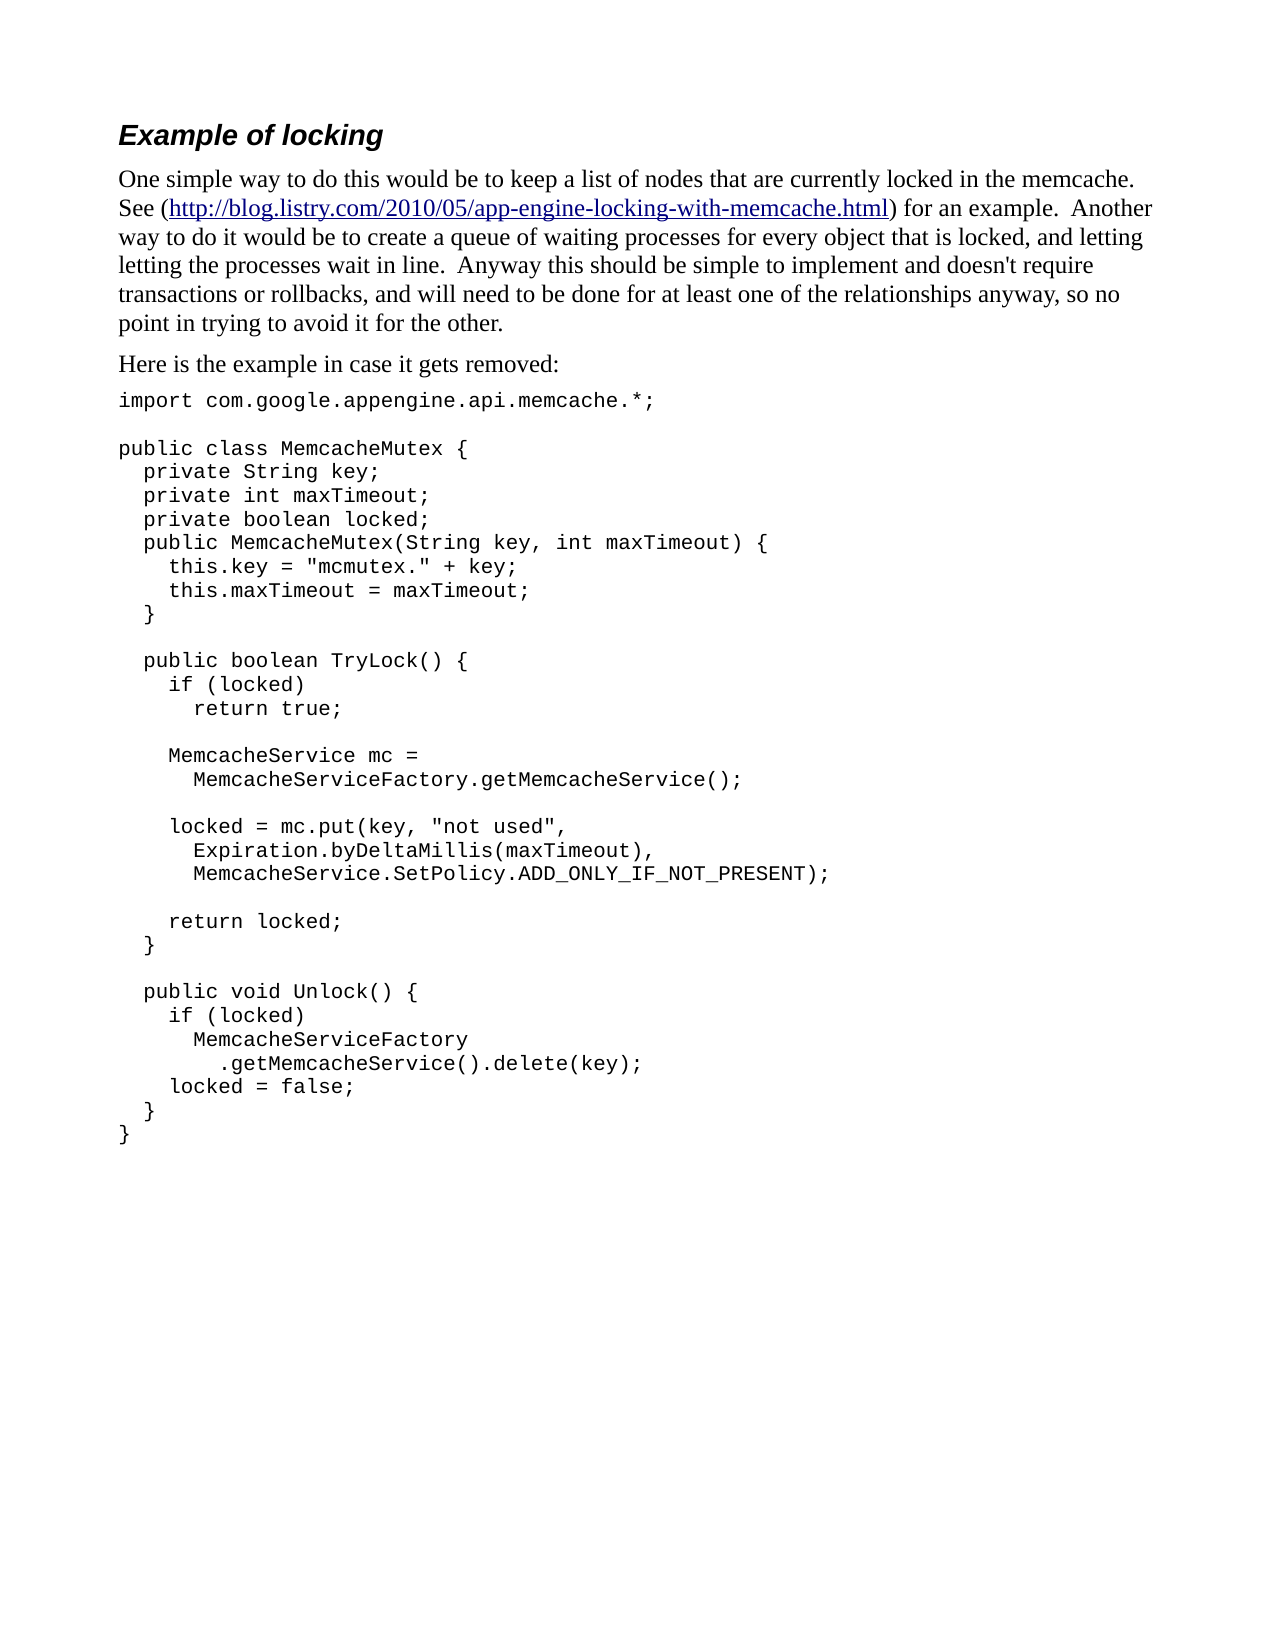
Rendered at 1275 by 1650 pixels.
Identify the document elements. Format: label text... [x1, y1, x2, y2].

text } [118, 603, 1157, 627]
text private boolean locked; [118, 509, 1157, 532]
text } [118, 1100, 1157, 1123]
text MemcacheServiceFactory [118, 1029, 1157, 1052]
text public void Unlock() { [118, 982, 1157, 1005]
text import com.google.appengine.api.memcache.*; [118, 390, 1157, 414]
text locked = mc.put(key, "not used", [118, 816, 1157, 840]
text } [118, 1123, 1157, 1147]
text One simple way to do this would be to keep a list of nodes that are currently locked in the memcache. See (http://blog.listry.com/2010/05/app-engine-locking-with-memcache.html) for an example. Another way to do it would be to create a queue of waiting processes for every object that is locked, and letting letting the processes wait in line. Anyway this should be simple to implement and doesn't require transactions or rollbacks, and will need to be done for at least one of the relationships anyway, so no point in trying to avoid it for the other. [118, 164, 1157, 337]
text Here is the example in case it gets removed: [118, 349, 1157, 378]
text private String key; [118, 461, 1157, 485]
text MemcacheServiceFactory.getMemcacheService(); [118, 769, 1157, 792]
text private int maxTimeout; [118, 485, 1157, 509]
text locked = false; [118, 1076, 1157, 1100]
text if (locked) [118, 1005, 1157, 1029]
text } [118, 934, 1157, 958]
text return true; [118, 698, 1157, 721]
text return locked; [118, 911, 1157, 934]
text public boolean TryLock() { [118, 651, 1157, 674]
subtitle Example of locking [118, 118, 1157, 152]
text if (locked) [118, 674, 1157, 698]
text public MemcacheMutex(String key, int maxTimeout) { [118, 532, 1157, 556]
text Expiration.byDeltaMillis(maxTimeout), [118, 840, 1157, 863]
text this.key = "mcmutex." + key; [118, 556, 1157, 579]
text public class MemcacheMutex { [118, 438, 1157, 461]
text this.maxTimeout = maxTimeout; [118, 579, 1157, 603]
text .getMemcacheService().delete(key); [118, 1052, 1157, 1076]
text MemcacheService mc = [118, 745, 1157, 769]
text MemcacheService.SetPolicy.ADD_ONLY_IF_NOT_PRESENT); [118, 863, 1157, 887]
